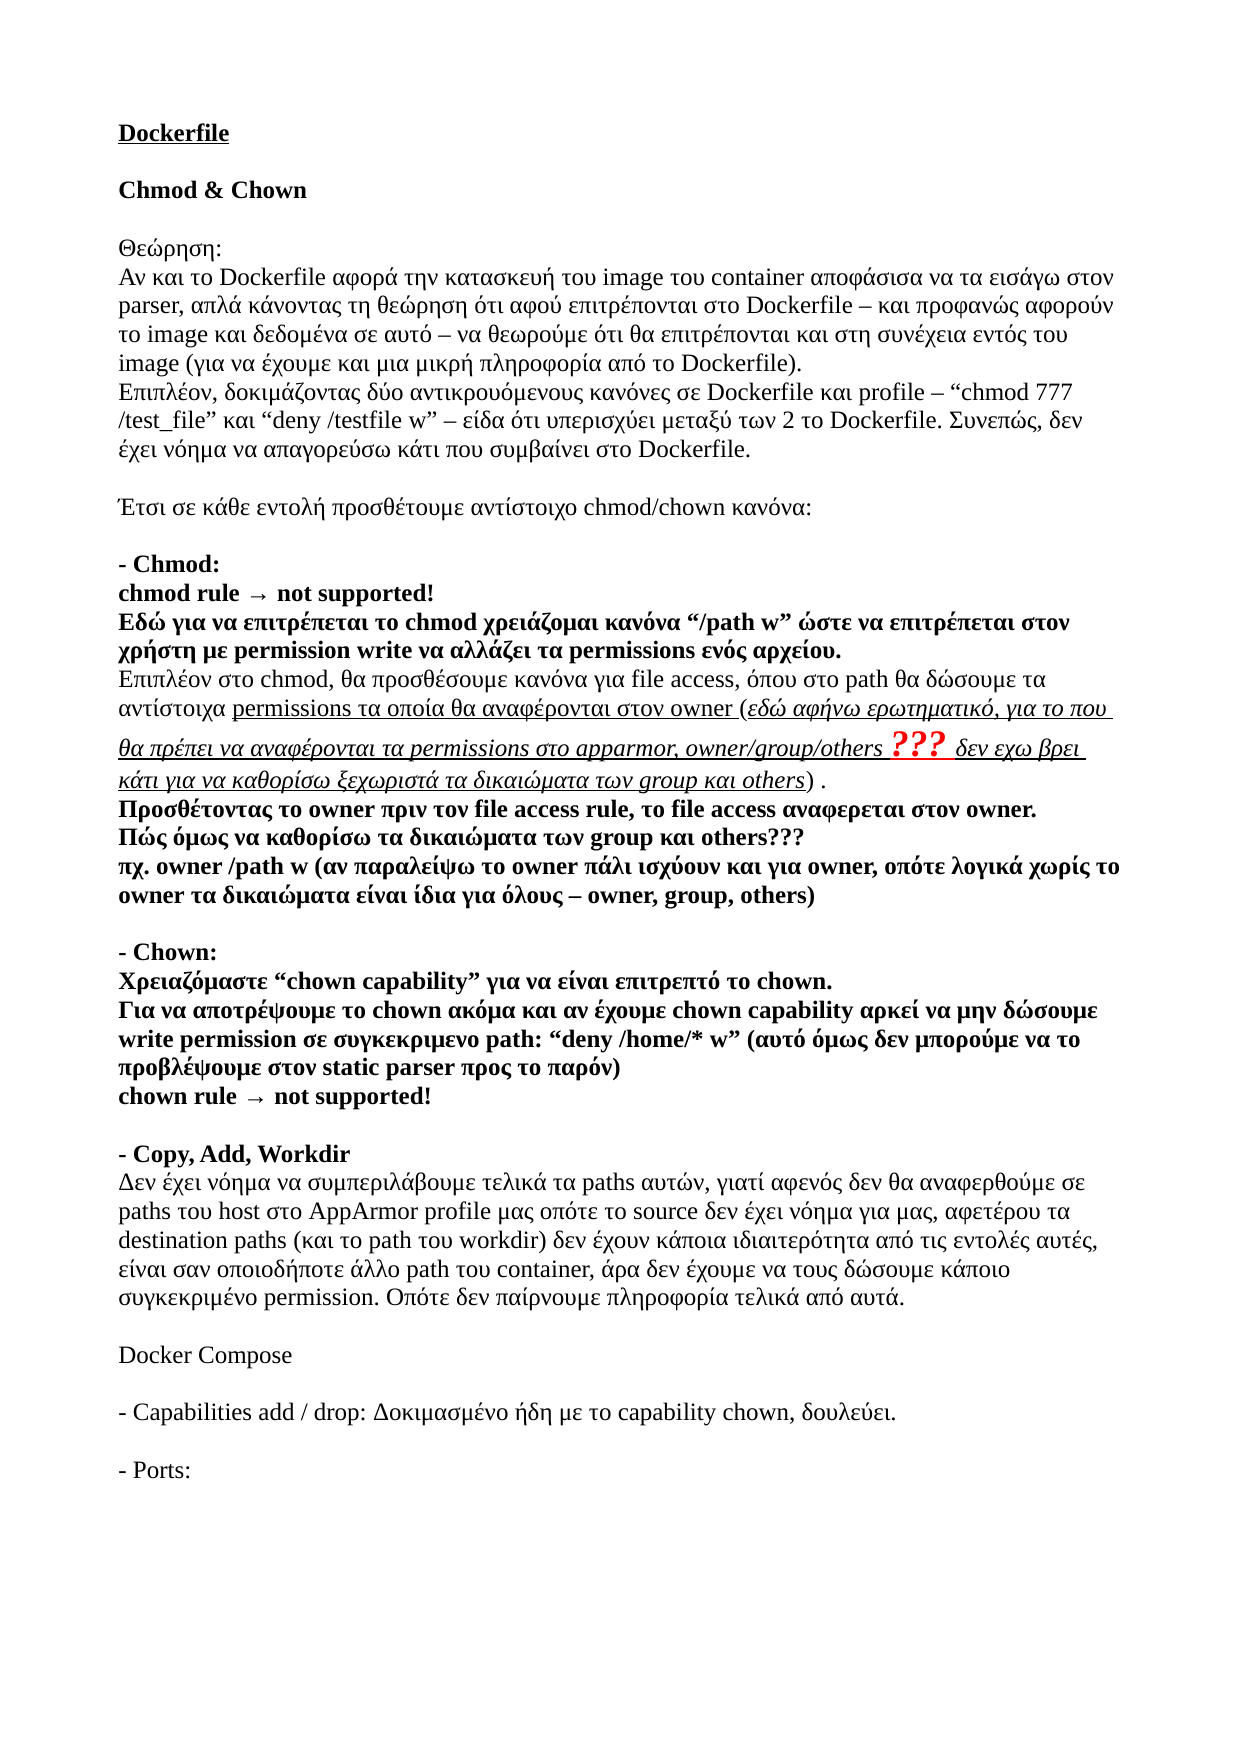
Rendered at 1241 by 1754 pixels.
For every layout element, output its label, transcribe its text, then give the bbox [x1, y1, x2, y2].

text chmod rule → not supported! [118, 578, 1122, 607]
text Εδώ για να επιτρέπεται το chmod χρειάζομαι κανόνα “/path w” ώστε να επιτρέπεται στον χρήστη με permission write να αλλάζει τα permissions ενός αρχείου. [118, 607, 1122, 664]
text πχ. owner /path w (αν παραλείψω το owner πάλι ισχύουν και για owner, οπότε λογικά χωρίς το owner τα δικαιώματα είναι ίδια για όλους – owner, group, others) [118, 851, 1122, 909]
text Για να αποτρέψουμε το chown ακόμα και αν έχουμε chown capability αρκεί να μην δώσουμε write permission σε συγκεκριμενο path: “deny /home/* w” (αυτό όμως δεν μπορούμε να το προβλέψουμε στον static parser προς το παρόν) [118, 995, 1122, 1081]
text - Copy, Add, Workdir [118, 1139, 1122, 1167]
text - Capabilities add / drop: Δοκιμασμένο ήδη με το capability chown, δουλεύει. [118, 1397, 1122, 1426]
text - Ports: [118, 1455, 1122, 1484]
text Θεώρηση: [118, 233, 1122, 262]
text chown rule → not supported! [118, 1081, 1122, 1110]
text Αν και το Dockerfile αφορά την κατασκευή του image του container αποφάσισα να τα εισάγω στον parser, απλά κάνοντας τη θεώρηση ότι αφού επιτρέπονται στο Dockerfile – και προφανώς αφορούν το image και δεδομένα σε αυτό – να θεωρούμε ότι θα επιτρέπονται και στη συνέχεια εντός του image (για να έχουμε και μια μικρή πληροφορία από το Dockerfile). [118, 262, 1122, 377]
text Προσθέτοντας το owner πριν τον file access rule, το file access αναφερεται στον owner. [118, 794, 1122, 822]
text - Chown: [118, 937, 1122, 966]
text Δεν έχει νόημα να συμπεριλάβουμε τελικά τα paths αυτών, γιατί αφενός δεν θα αναφερθούμε σε paths του host στο AppArmor profile μας οπότε το source δεν έχει νόημα για μας, αφετέρου τα destination paths (και το path του workdir) δεν έχουν κάποια ιδιαιτερότητα από τις εντολές αυτές, είναι σαν οποιοδήποτε άλλο path του container, άρα δεν έχουμε να τους δώσουμε κάποιο συγκεκριμένο permission. Οπότε δεν παίρνουμε πληροφορία τελικά από αυτά. [118, 1167, 1122, 1311]
text Πώς όμως να καθορίσω τα δικαιώματα των group και others??? [118, 822, 1122, 851]
text Dockerfile [118, 118, 1122, 147]
text Chmod & Chown [118, 176, 1122, 204]
text - Chmod: [118, 549, 1122, 578]
text Docker Compose [118, 1340, 1122, 1369]
text Έτσι σε κάθε εντολή προσθέτουμε αντίστοιχο chmod/chown κανόνα: [118, 492, 1122, 521]
text Eπιπλέον, δοκιμάζοντας δύο αντικρουόμενους κανόνες σε Dockerfile και profile – “chmod 777 /test_file” και “deny /testfile w” – είδα ότι υπερισχύει μεταξύ των 2 το Dockerfile. Συνεπώς, δεν έχει νόημα να απαγορεύσω κάτι που συμβαίνει στο Dockerfile. [118, 377, 1122, 463]
text Επιπλέον στο chmod, θα προσθέσουμε κανόνα για file access, όπου στο path θα δώσουμε τα αντίστοιχα permissions τα οποία θα αναφέρονται στον owner (εδώ αφήνω ερωτηματικό, για το που θα πρέπει να αναφέρονται τα permissions στο apparmor, owner/group/others ??? δεν εχω βρει κάτι για να καθορίσω ξεχωριστά τα δικαιώματα των group και others) . [118, 664, 1122, 794]
text Χρειαζόμαστε “chown capability” για να είναι επιτρεπτό το chown. [118, 966, 1122, 995]
